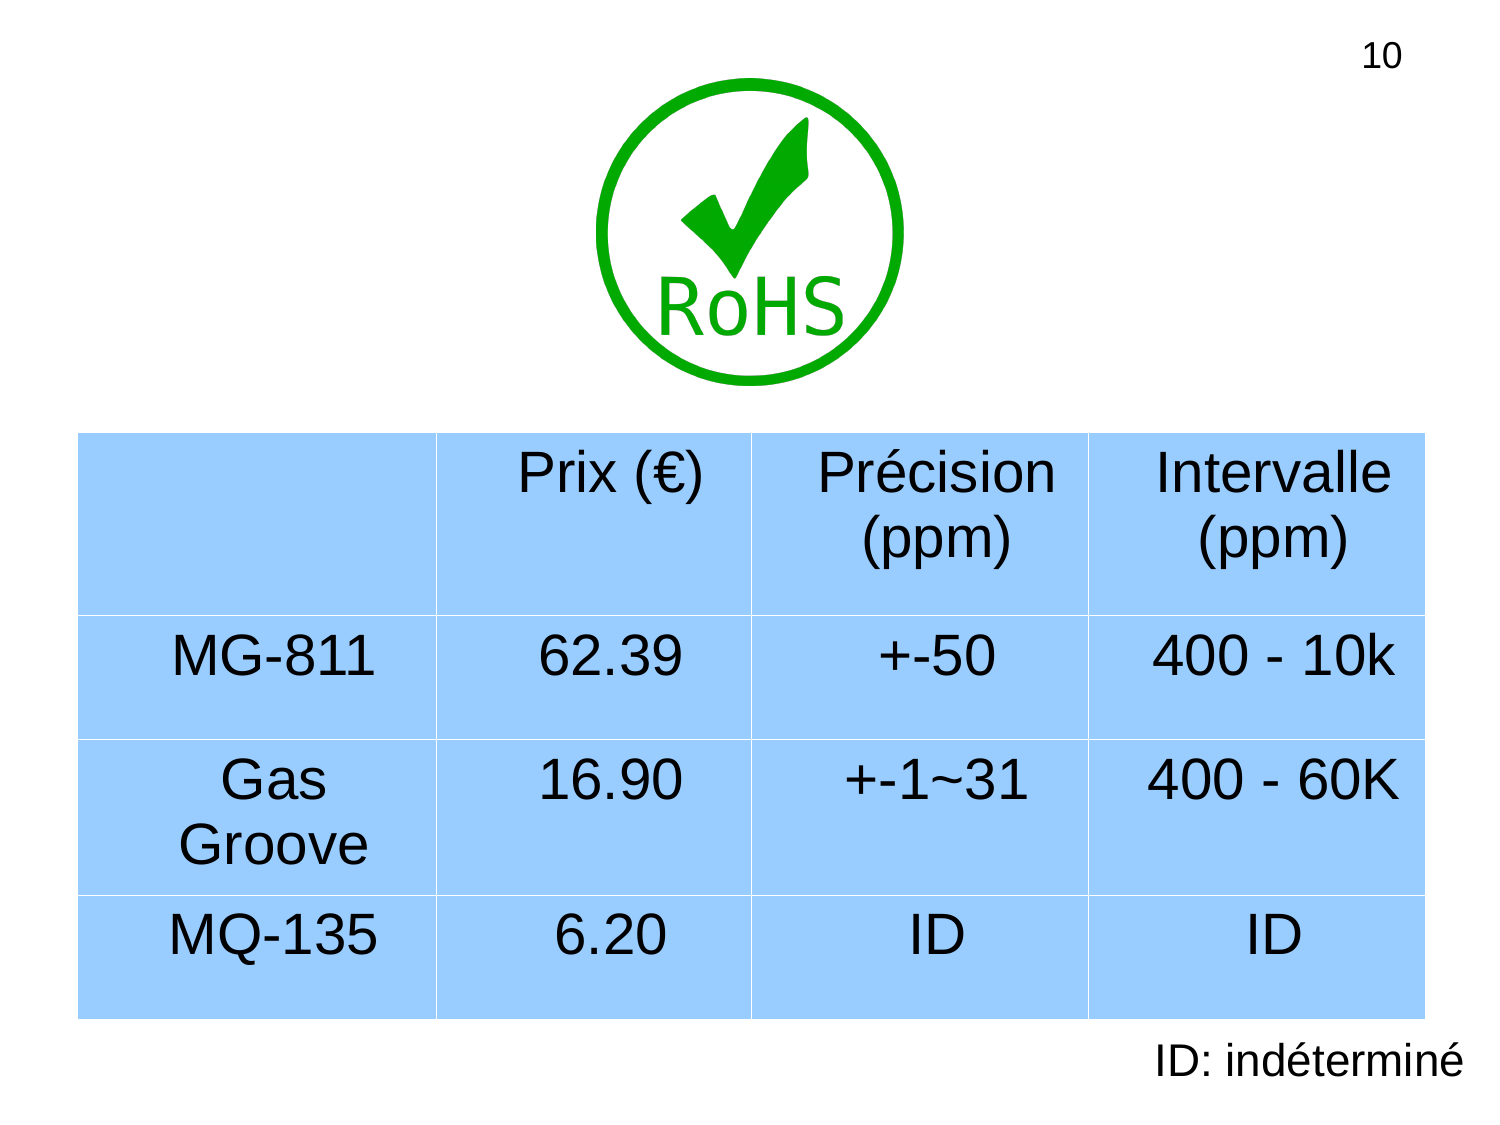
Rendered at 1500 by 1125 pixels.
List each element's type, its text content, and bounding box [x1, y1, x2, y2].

table_header Précision (ppm) [752, 433, 1088, 615]
table_cell 400 - 10k [1089, 616, 1425, 739]
table_cell MG-811 [78, 616, 436, 739]
table_cell MQ-135 [78, 896, 436, 1019]
table_cell 16.90 [437, 740, 751, 895]
table_cell 62.39 [437, 616, 751, 739]
table_header Intervalle (ppm) [1089, 433, 1425, 615]
table_cell +-50 [752, 616, 1088, 739]
picture [596, 78, 904, 386]
table_cell 6.20 [437, 896, 751, 1019]
table_cell 400 - 60K [1089, 740, 1425, 895]
table_cell ID [752, 896, 1088, 1019]
table_cell Gas Groove [78, 740, 436, 895]
table_header [78, 433, 436, 615]
text_box ID: indéterminé [1139, 1023, 1500, 1094]
table_cell ID [1089, 896, 1425, 1019]
table_header Prix (€) [437, 433, 751, 615]
text_box 10 [1346, 23, 1453, 84]
table_cell +-1~31 [752, 740, 1088, 895]
